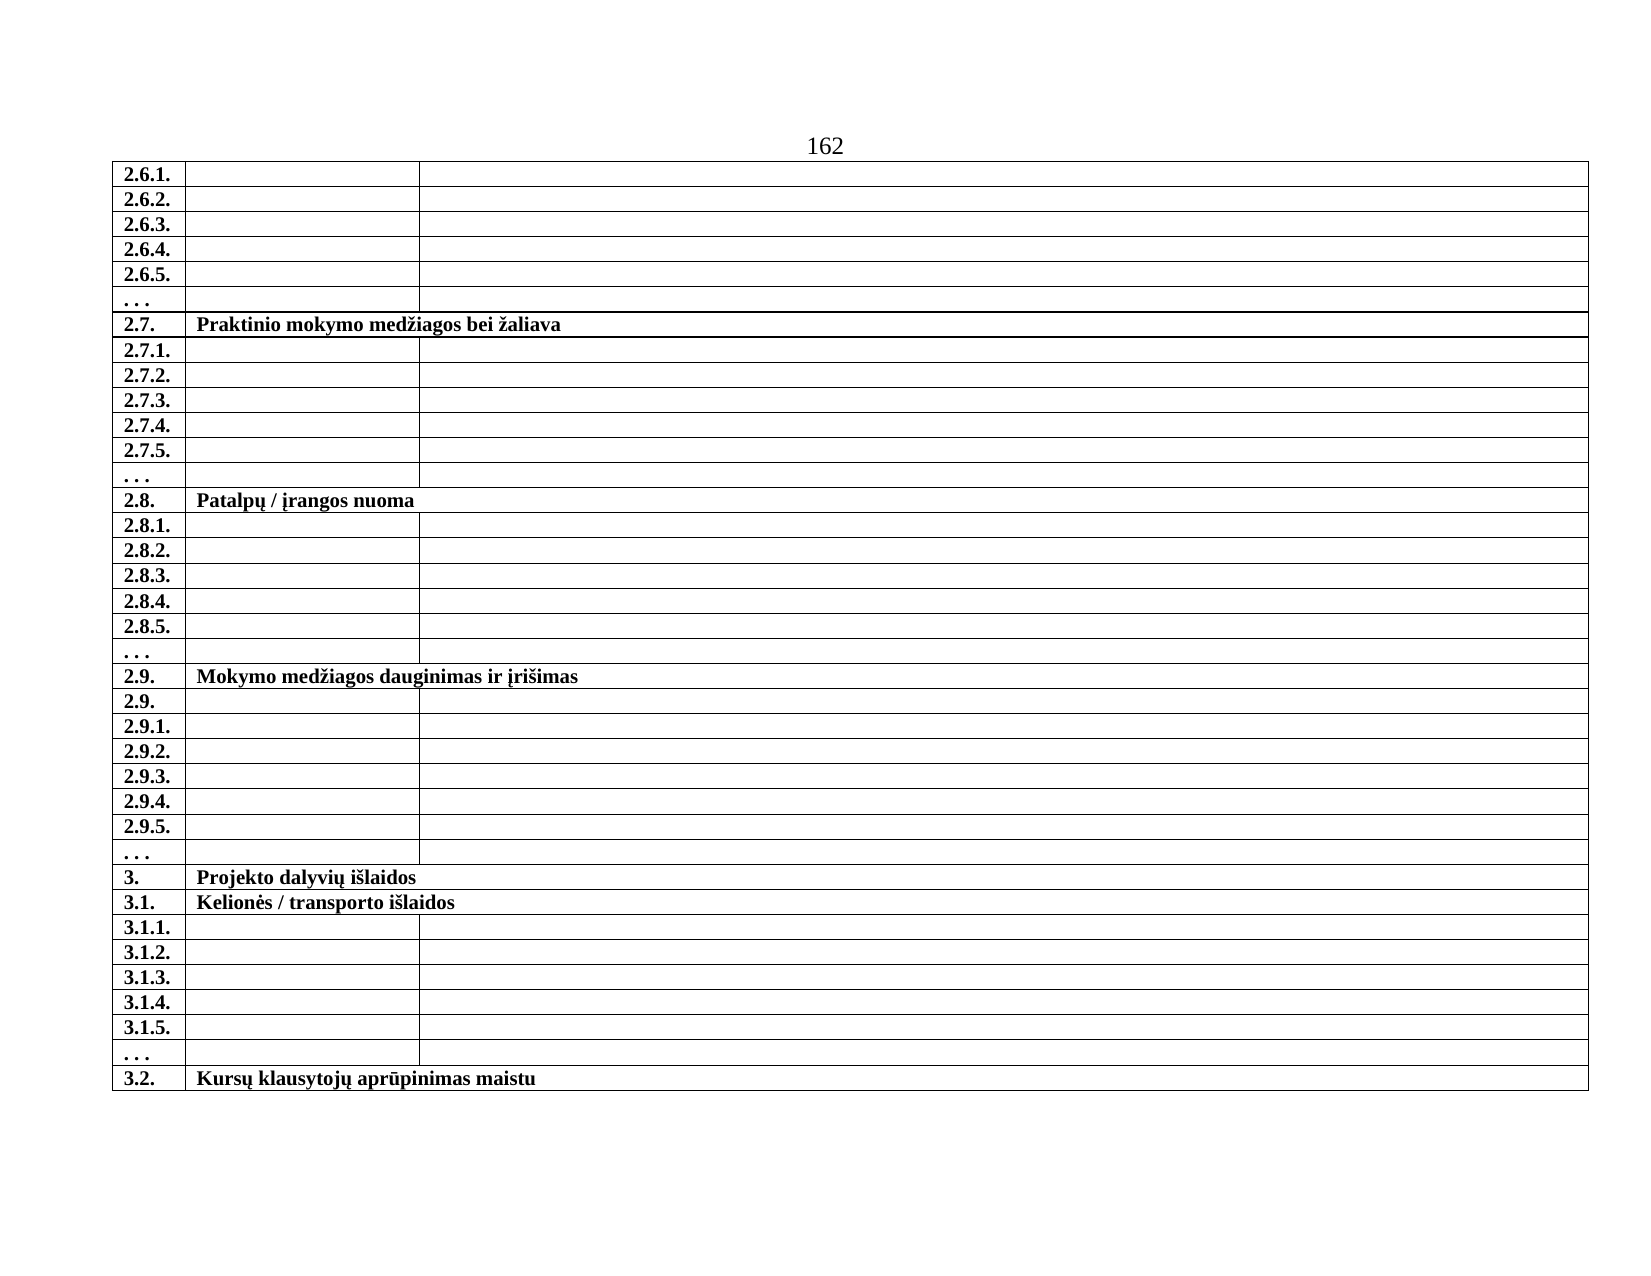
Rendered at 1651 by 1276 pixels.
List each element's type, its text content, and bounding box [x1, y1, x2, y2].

table_cell [186, 237, 419, 261]
table_cell 3.1.1. [113, 915, 185, 939]
table_cell 3.1.3. [113, 965, 185, 989]
table_cell [420, 614, 1588, 638]
table_cell [186, 815, 419, 838]
table_cell [420, 639, 1588, 663]
table_cell [420, 589, 1588, 613]
table_cell 2.7.3. [113, 388, 185, 412]
table_cell [420, 413, 1588, 437]
table_cell [186, 388, 419, 412]
table_cell [186, 639, 419, 663]
table_cell [186, 739, 419, 763]
table_cell 3.1.4. [113, 990, 185, 1014]
table_cell [186, 538, 419, 562]
table_cell Mokymo medžiagos dauginimas ir įrišimas [186, 664, 1588, 688]
table_cell [420, 915, 1588, 939]
table_cell [420, 764, 1588, 788]
table_cell [186, 1040, 419, 1064]
table_cell 2.6.5. [113, 262, 185, 286]
table_cell 2.9.5. [113, 815, 185, 838]
table_cell 2.9. [113, 689, 185, 713]
table_cell [420, 965, 1588, 989]
table_cell [186, 990, 419, 1014]
table_cell [420, 338, 1588, 362]
table_cell [420, 940, 1588, 964]
table_cell 3.1.5. [113, 1015, 185, 1039]
table_cell [420, 739, 1588, 763]
table_cell [420, 187, 1588, 211]
table_cell [420, 237, 1588, 261]
table_cell 2.6.1. [113, 162, 185, 186]
table_cell [186, 940, 419, 964]
table_cell [420, 262, 1588, 286]
table_cell Kelionės / transporto išlaidos [186, 890, 1588, 914]
table_cell [186, 338, 419, 362]
table_cell Projekto dalyvių išlaidos [186, 865, 1588, 889]
table_cell [186, 689, 419, 713]
table_cell [186, 915, 419, 939]
table_cell [420, 1040, 1588, 1064]
table_cell [186, 287, 419, 311]
table_cell [420, 438, 1588, 462]
table_cell [420, 564, 1588, 587]
table_cell . . . [113, 639, 185, 663]
table_cell [420, 388, 1588, 412]
table_cell [186, 187, 419, 211]
table_cell [186, 212, 419, 236]
table_cell 3.2. [113, 1066, 185, 1089]
table_cell [420, 162, 1588, 186]
table_cell [186, 589, 419, 613]
table_cell [186, 413, 419, 437]
table_cell [420, 789, 1588, 813]
table_cell [420, 287, 1588, 311]
table_cell [420, 212, 1588, 236]
table_cell [186, 162, 419, 186]
table_cell . . . [113, 1040, 185, 1064]
table_cell 2.8.4. [113, 589, 185, 613]
table_cell 3.1. [113, 890, 185, 914]
table_cell Patalpų / įrangos nuoma [186, 488, 1588, 512]
table_cell [186, 1015, 419, 1039]
table_cell 2.9.1. [113, 714, 185, 738]
table_cell 2.6.4. [113, 237, 185, 261]
table_cell [186, 764, 419, 788]
table_cell [420, 363, 1588, 387]
table_cell 2.9. [113, 664, 185, 688]
table_cell 2.8.2. [113, 538, 185, 562]
table_cell [186, 513, 419, 537]
table_cell [420, 513, 1588, 537]
table_cell [420, 1015, 1588, 1039]
table_cell [420, 815, 1588, 838]
table_cell [186, 965, 419, 989]
table_cell 2.9.4. [113, 789, 185, 813]
table_cell 2.8.1. [113, 513, 185, 537]
table_cell [420, 463, 1588, 487]
table_cell . . . [113, 840, 185, 864]
table_cell [420, 714, 1588, 738]
table_cell [420, 840, 1588, 864]
table_cell [420, 538, 1588, 562]
table_cell [186, 463, 419, 487]
table_cell 2.7.2. [113, 363, 185, 387]
table_cell 2.7.5. [113, 438, 185, 462]
table_cell [186, 714, 419, 738]
table_cell Praktinio mokymo medžiagos bei žaliava [186, 313, 1588, 336]
table_cell [420, 990, 1588, 1014]
table_cell [186, 614, 419, 638]
table_cell . . . [113, 463, 185, 487]
table_cell 2.8.5. [113, 614, 185, 638]
table_cell 2.8. [113, 488, 185, 512]
table_cell [186, 789, 419, 813]
table_cell 2.7. [113, 313, 185, 336]
table_cell [186, 840, 419, 864]
table_cell 3. [113, 865, 185, 889]
table_cell [186, 564, 419, 587]
table_cell [420, 689, 1588, 713]
table_cell 2.7.1. [113, 338, 185, 362]
table_cell 3.1.2. [113, 940, 185, 964]
table_cell [186, 262, 419, 286]
table_cell Kursų klausytojų aprūpinimas maistu [186, 1066, 1588, 1089]
table_cell . . . [113, 287, 185, 311]
table_cell [186, 438, 419, 462]
table_cell 2.9.2. [113, 739, 185, 763]
table_cell 2.7.4. [113, 413, 185, 437]
table_cell 2.6.3. [113, 212, 185, 236]
table_cell 2.8.3. [113, 564, 185, 587]
table_cell 2.6.2. [113, 187, 185, 211]
table_cell 2.9.3. [113, 764, 185, 788]
table_cell [186, 363, 419, 387]
